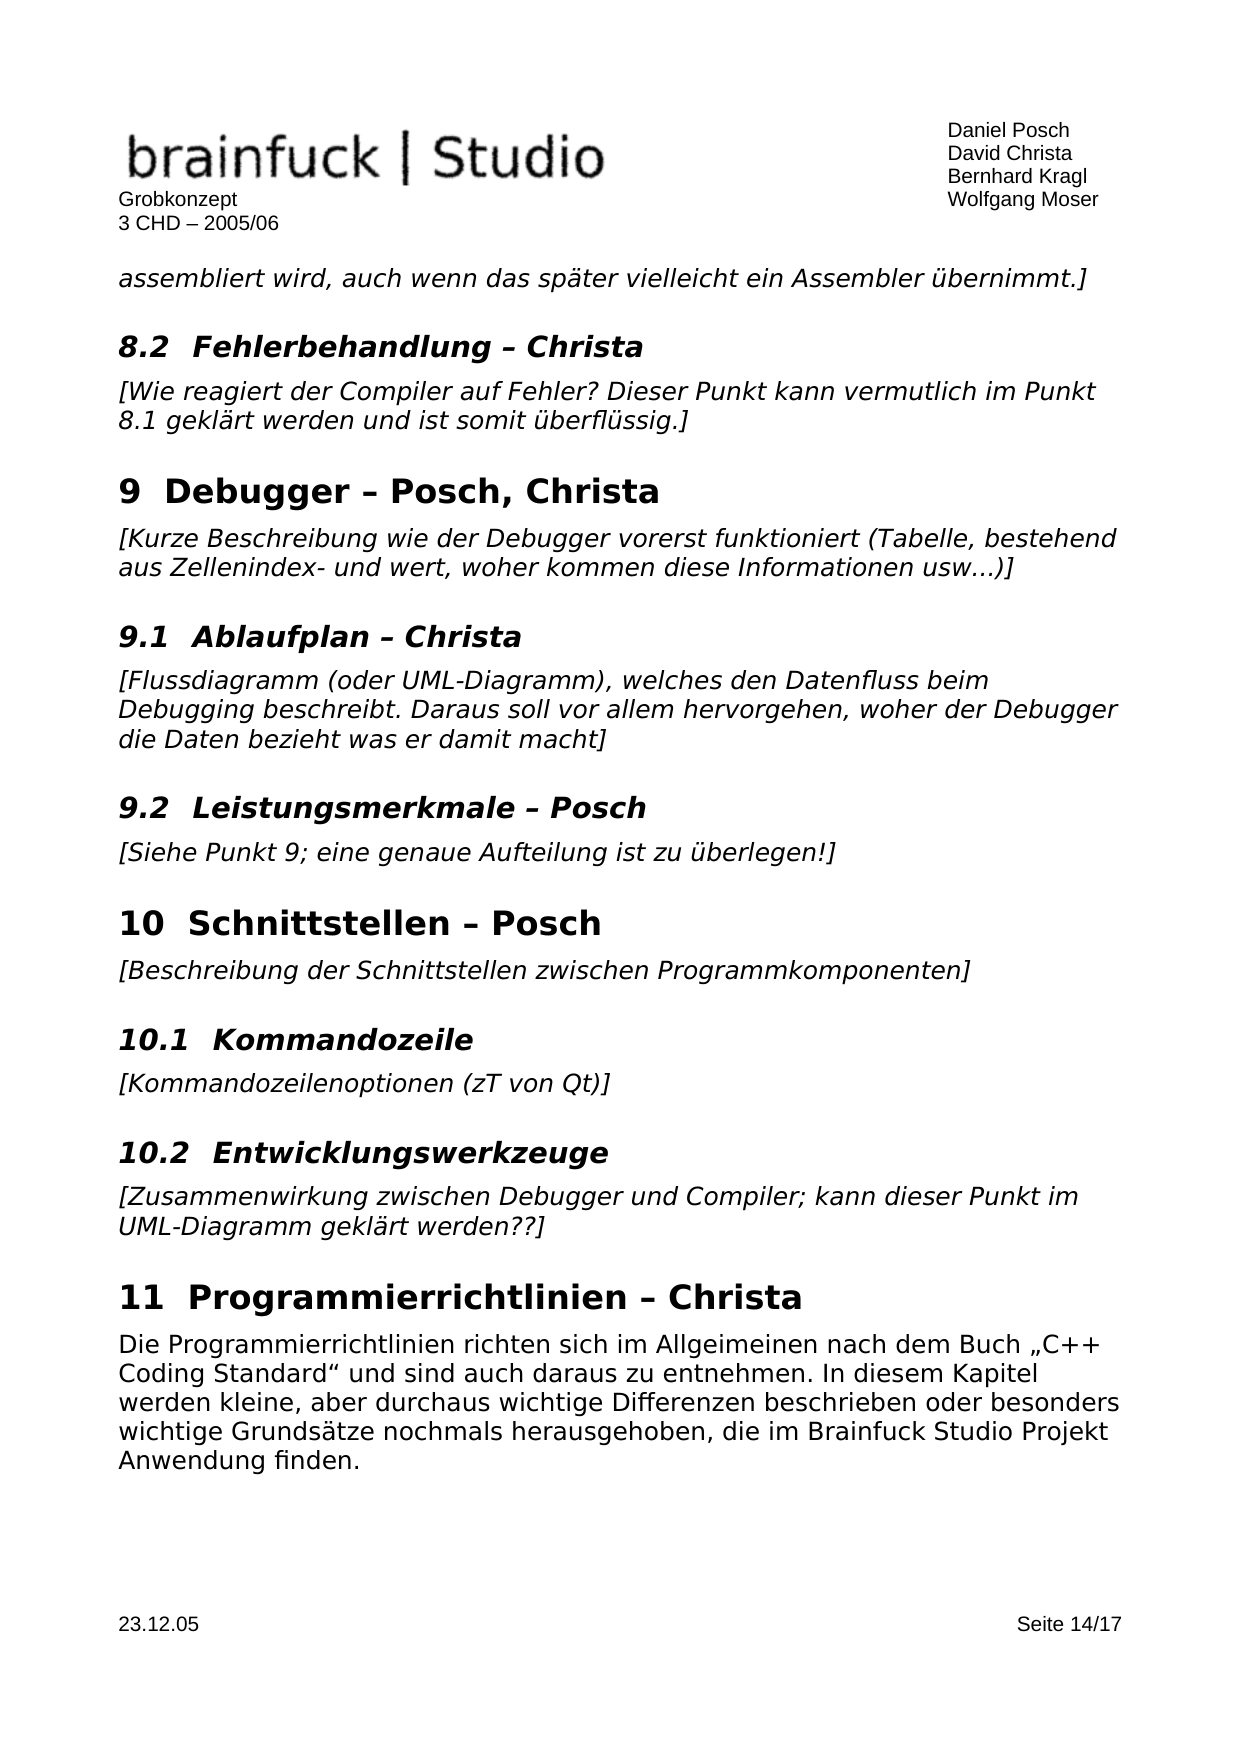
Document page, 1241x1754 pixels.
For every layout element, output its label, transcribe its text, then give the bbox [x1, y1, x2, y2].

text assembliert wird, auch wenn das später vielleicht ein Assembler übernimmt.] [118, 264, 1122, 293]
text [Flussdiagramm (oder UML-Diagramm), welches den Datenfluss beim Debugging beschreibt. Daraus soll vor allem hervorgehen, woher der Debugger die Daten bezieht was er damit macht] [118, 667, 1122, 754]
subtitle Ablaufplan – Christa [118, 620, 1122, 654]
subtitle Debugger – Posch, Christa [118, 473, 1122, 512]
subtitle Kommandozeile [118, 1023, 1122, 1057]
subtitle Leistungsmerkmale – Posch [118, 792, 1122, 826]
text [Siehe Punkt 9; eine genaue Aufteilung ist zu überlegen!] [118, 838, 1122, 867]
subtitle Programmierrichtlinien – Christa [118, 1278, 1122, 1317]
text [Beschreibung der Schnittstellen zwischen Programmkomponenten] [118, 956, 1122, 985]
text [Kommandozeilenoptionen (zT von Qt)] [118, 1069, 1122, 1098]
text [Wie reagiert der Compiler auf Fehler? Dieser Punkt kann vermutlich im Punkt 8.1 geklärt werden und ist somit überflüssig.] [118, 377, 1122, 435]
text [Kurze Beschreibung wie der Debugger vorerst funktioniert (Tabelle, bestehend aus Zellenindex- und wert, woher kommen diese Informationen usw...)] [118, 524, 1122, 583]
text Die Programmierrichtlinien richten sich im Allgeimeinen nach dem Buch „C++ Coding Standard“ und sind auch daraus zu entnehmen. In diesem Kapitel werden kleine, aber durchaus wichtige Differenzen beschrieben oder besonders wichtige Grundsätze nochmals herausgehoben, die im Brainfuck Studio Projekt Anwendung finden. [118, 1330, 1122, 1476]
subtitle Fehlerbehandlung – Christa [118, 330, 1122, 364]
subtitle Schnittstellen – Posch [118, 905, 1122, 944]
subtitle Entwicklungswerkzeuge [118, 1136, 1122, 1170]
text [Zusammenwirkung zwischen Debugger und Compiler; kann dieser Punkt im UML-Diagramm geklärt werden??] [118, 1182, 1122, 1241]
picture [118, 118, 609, 187]
